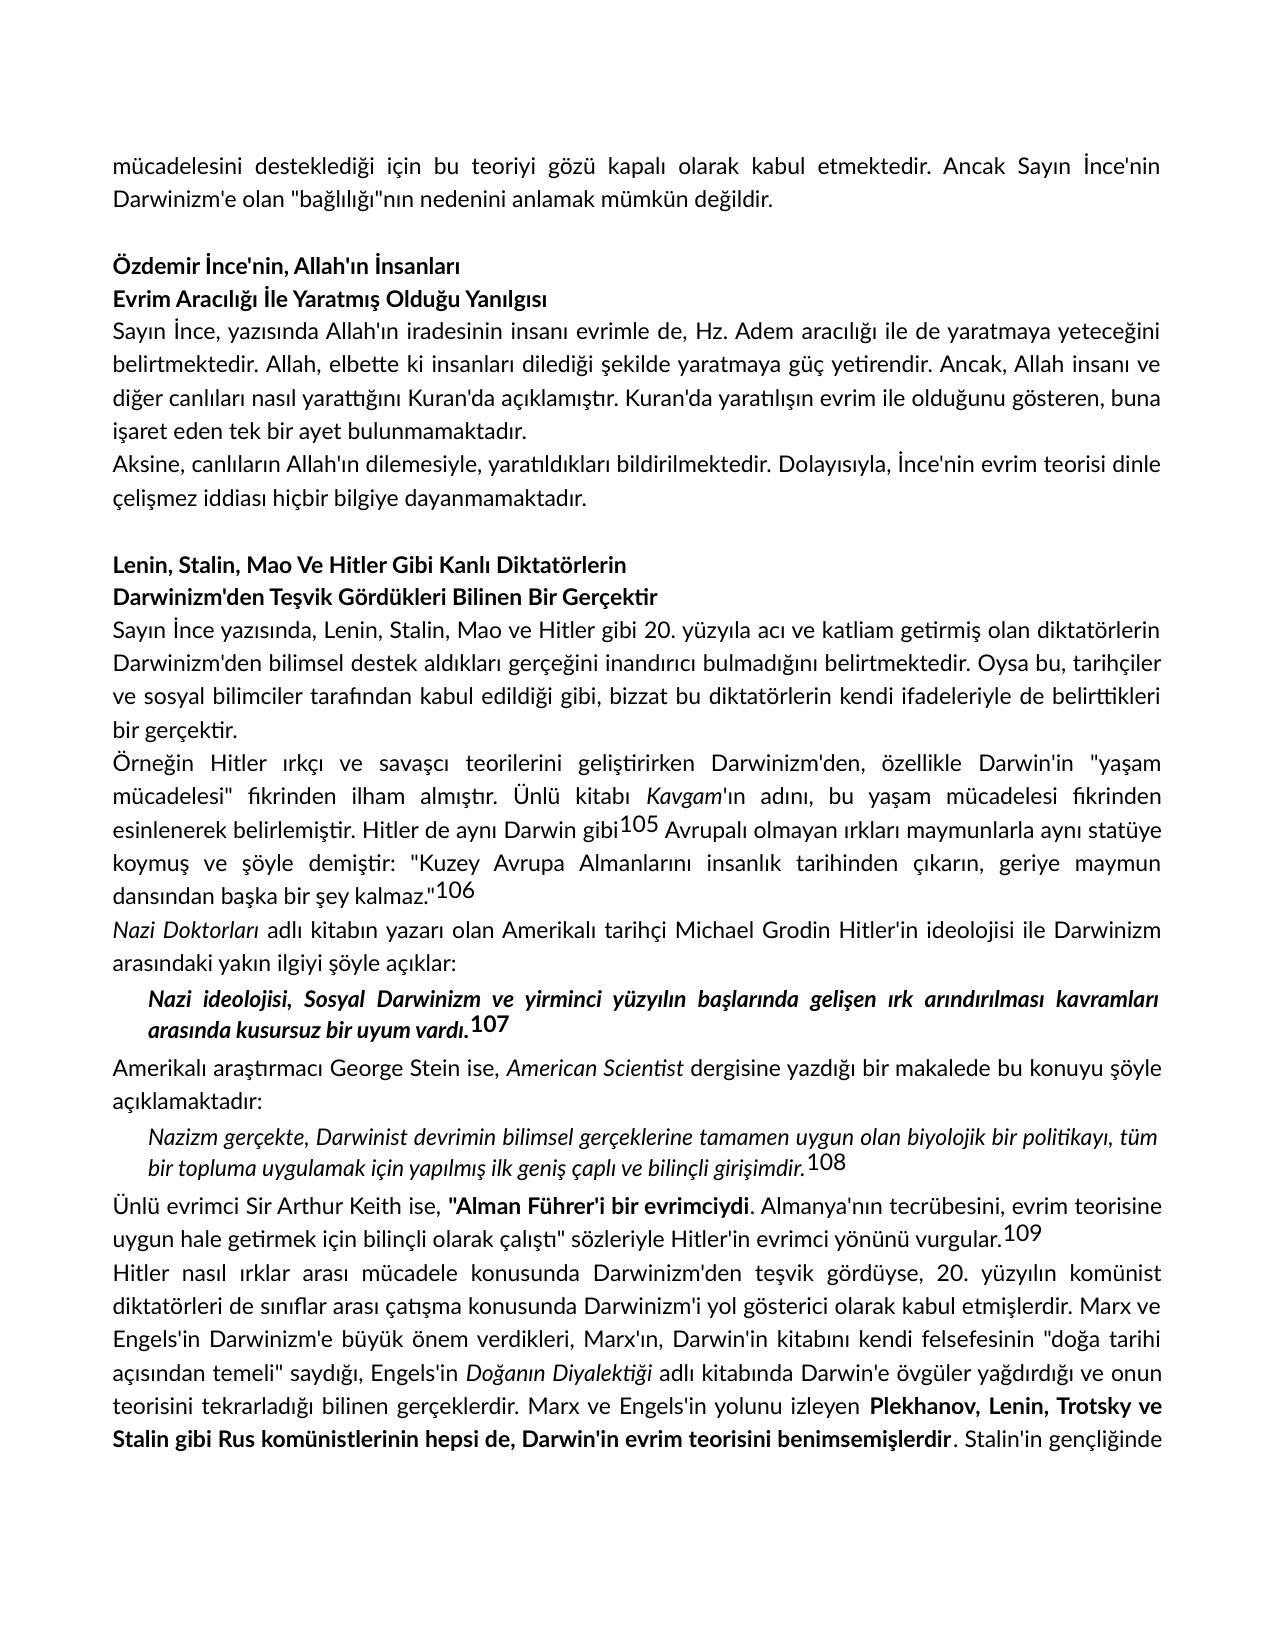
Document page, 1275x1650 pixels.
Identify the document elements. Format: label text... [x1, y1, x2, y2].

text Darwinizm'den Teşvik Gördükleri Bilinen Bir Gerçektir [112, 583, 1162, 611]
text Aksine, canlıların Allah'ın dilemesiyle, yaratıldıkları bildirilmektedir. Dolayısıyla, İnce'nin evrim teorisi dinle çelişmez iddiası hiçbir bilgiye dayanmamaktadır. [112, 446, 1162, 513]
text Özdemir İnce'nin, Allah'ın İnsanları [112, 252, 1162, 280]
text Örneğin Hitler ırkçı ve savaşcı teorilerini geliştirirken Darwinizm'den, özellikle Darwin'in "yaşam mücadelesi" fikrinden ilham almıştır. Ünlü kitabı Kavgam'ın adını, bu yaşam mücadelesi fikrinden esinlenerek belirlemiştir. Hitler de aynı Darwin gibi105 Avrupalı olmayan ırkları maymunlarla aynı statüye koymuş ve şöyle demiştir: "Kuzey Avrupa Almanlarını insanlık tarihinden çıkarın, geriye maymun dansından başka bir şey kalmaz."106 [112, 745, 1162, 911]
text Sayın İnce, yazısında Allah'ın iradesinin insanı evrimle de, Hz. Adem aracılığı ile de yaratmaya yeteceğini belirtmektedir. Allah, elbette ki insanları dilediği şekilde yaratmaya güç yetirendir. Ancak, Allah insanı ve diğer canlıları nasıl yarattığını Kuran'da açıklamıştır. Kuran'da yaratılışın evrim ile olduğunu gösteren, buna işaret eden tek bir ayet bulunmamaktadır. [112, 313, 1162, 446]
text Lenin, Stalin, Mao Ve Hitler Gibi Kanlı Diktatörlerin [112, 551, 1162, 579]
text Amerikalı araştırmacı George Stein ise, American Scientist dergisine yazdığı bir makalede bu konuyu şöyle açıklamaktadır: [112, 1049, 1162, 1116]
text Ünlü evrimci Sir Arthur Keith ise, "Alman Führer'i bir evrimciydi. Almanya'nın tecrübesini, evrim teorisine uygun hale getirmek için bilinçli olarak çalıştı" sözleriyle Hitler'in evrimci yönünü vurgular.109 [112, 1188, 1162, 1254]
text Sayın İnce yazısında, Lenin, Stalin, Mao ve Hitler gibi 20. yüzyıla acı ve katliam getirmiş olan diktatörlerin Darwinizm'den bilimsel destek aldıkları gerçeğini inandırıcı bulmadığını belirtmektedir. Oysa bu, tarihçiler ve sosyal bilimciler tarafından kabul edildiği gibi, bizzat bu diktatörlerin kendi ifadeleriyle de belirttikleri bir gerçektir. [112, 611, 1162, 745]
text Evrim Aracılığı İle Yaratmış Olduğu Yanılgısı [112, 285, 1162, 313]
text mücadelesini desteklediği için bu teoriyi gözü kapalı olarak kabul etmektedir. Ancak Sayın İnce'nin Darwinizm'e olan "bağlılığı"nın nedenini anlamak mümkün değildir. [112, 148, 1162, 214]
text Nazi ideolojisi, Sosyal Darwinizm ve yirminci yüzyılın başlarında gelişen ırk arındırılması kavramları arasında kusursuz bir uyum vardı.107 [148, 982, 1162, 1045]
text Hitler nasıl ırklar arası mücadele konusunda Darwinizm'den teşvik gördüyse, 20. yüzyılın komünist diktatörleri de sınıflar arası çatışma konusunda Darwinizm'i yol gösterici olarak kabul etmişlerdir. Marx ve Engels'in Darwinizm'e büyük önem verdikleri, Marx'ın, Darwin'in kitabını kendi felsefesinin "doğa tarihi açısından temeli" saydığı, Engels'in Doğanın Diyalektiği adlı kitabında Darwin'e övgüler yağdırdığı ve onun teorisini tekrarladığı bilinen gerçeklerdir. Marx ve Engels'in yolunu izleyen Plekhanov, Lenin, Trotsky ve Stalin gibi Rus komünistlerinin hepsi de, Darwin'in evrim teorisini benimsemişlerdir. Stalin'in gençliğinde [112, 1254, 1162, 1454]
text Nazi Doktorları adlı kitabın yazarı olan Amerikalı tarihçi Michael Grodin Hitler'in ideolojisi ile Darwinizm arasındaki yakın ilgiyi şöyle açıklar: [112, 911, 1162, 978]
text Nazizm gerçekte, Darwinist devrimin bilimsel gerçeklerine tamamen uygun olan biyolojik bir politikayı, tüm bir topluma uygulamak için yapılmış ilk geniş çaplı ve bilinçli girişimdir.108 [148, 1121, 1162, 1183]
